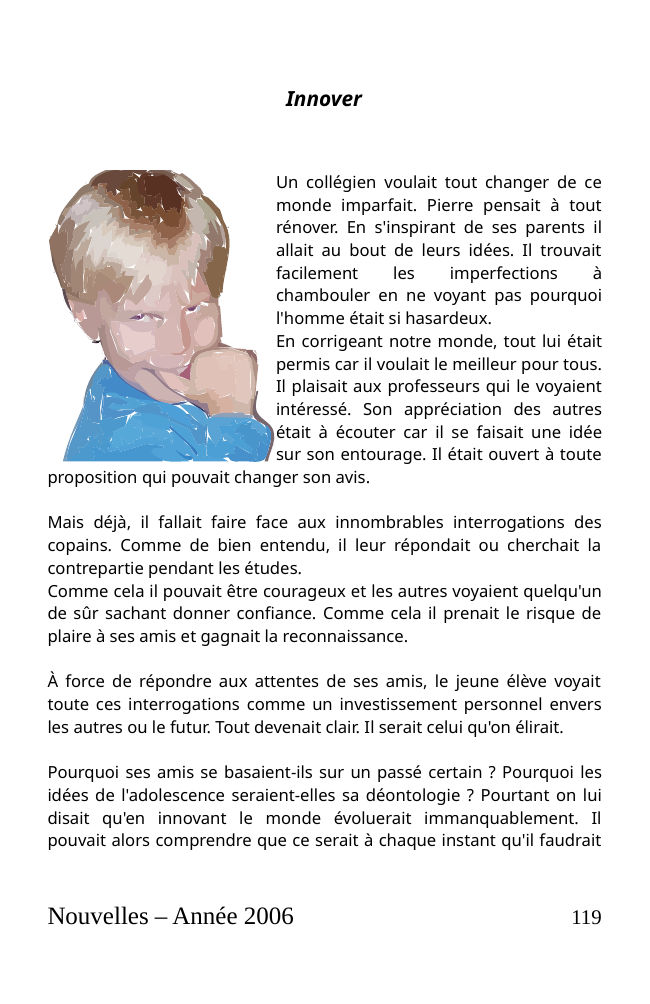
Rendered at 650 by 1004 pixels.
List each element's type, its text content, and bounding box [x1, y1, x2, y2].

text [47, 170, 103, 329]
subtitle Innover [47, 84, 602, 112]
text En corrigeant notre monde, tout lui était permis car il voulait le meilleur pour tous. Il plaisait aux professeurs qui le voyaient intéressé. Son appréciation des autres était à écouter car il se faisait une idée sur son entourage. Il était ouvert à toute proposition qui pouvait changer son avis. [47, 329, 602, 488]
text Pourquoi ses amis se basaient-ils sur un passé certain ? Pourquoi les idées de l'adolescence seraient-elles sa déontologie ? Pourtant on lui disait qu'en innovant le monde évoluerait immanquablement. Il pouvait alors comprendre que ce serait à chaque instant qu'il faudrait [47, 761, 602, 852]
text Comme cela il pouvait être courageux et les autres voyaient quelqu'un de sûr sachant donner confiance. Comme cela il prenait le risque de plaire à ses amis et gagnait la reconnaissance. [47, 579, 602, 647]
text À force de répondre aux attentes de ses amis, le jeune élève voyait toute ces interrogations comme un investissement personnel envers les autres ou le futur. Tout devenait clair. Il serait celui qu'on élirait. [47, 670, 602, 738]
text Un collégien voulait tout changer de ce monde imparfait. Pierre pensait à tout rénover. En s'inspirant de ses parents il allait au bout de leurs idées. Il trouvait facilement les imperfections à chambouler en ne voyant pas pourquoi l'homme était si hasardeux. [174, 170, 602, 329]
text Mais déjà, il fallait faire face aux innombrables interrogations des copains. Comme de bien entendu, il leur répondait ou cherchait la contrepartie pendant les études. [47, 511, 602, 579]
